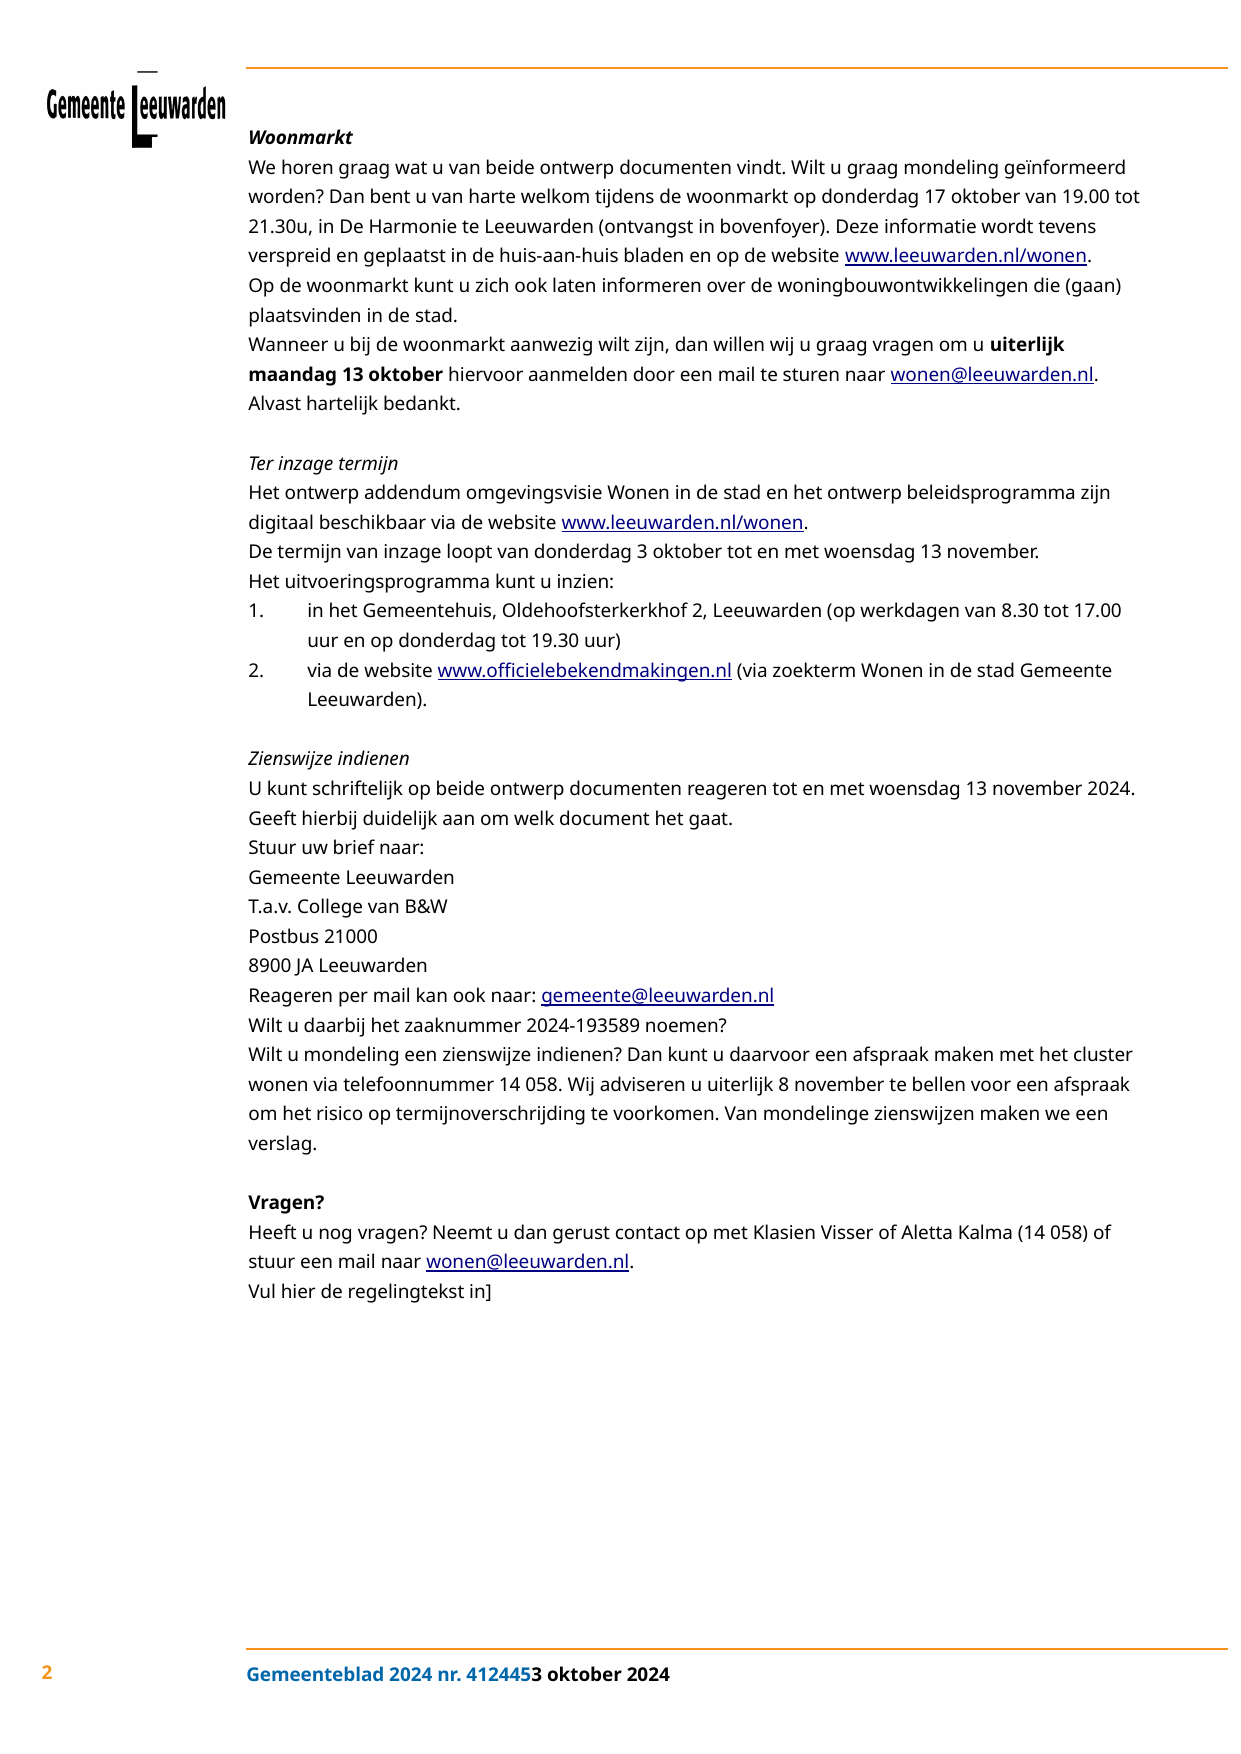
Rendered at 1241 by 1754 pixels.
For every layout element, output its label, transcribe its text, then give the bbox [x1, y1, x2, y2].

text Ter inzage termijn [248, 450, 1152, 476]
text Zienswijze indienen [248, 746, 1152, 771]
text Heeft u nog vragen? Neemt u dan gerust contact op met Klasien Visser of Aletta Kalma (14 058) of stuur een mail naar wonen@leeuwarden.nl. [248, 1219, 1152, 1274]
text Wanneer u bij de woonmarkt aanwezig wilt zijn, dan willen wij u graag vragen om u uiterlijk maandag 13 oktober hiervoor aanmelden door een mail te sturen naar wonen@leeuwarden.nl. [248, 331, 1152, 387]
text Stuur uw brief naar: [248, 834, 1152, 860]
text U kunt schriftelijk op beide ontwerp documenten reageren tot en met woensdag 13 november 2024. Geeft hierbij duidelijk aan om welk document het gaat. [248, 775, 1152, 831]
text Postbus 21000 [248, 923, 1152, 949]
list in het Gemeentehuis, Oldehoofsterkerkhof 2, Leeuwarden (op werkdagen van 8.30 tot 17.00 uur en op donderdag tot 19.30 uur) [248, 598, 1152, 653]
text Gemeente Leeuwarden [248, 864, 1152, 890]
text Op de woonmarkt kunt u zich ook laten informeren over de woningbouwontwikkelingen die (gaan) plaatsvinden in de stad. [248, 272, 1152, 328]
text Woonmarkt [248, 124, 1152, 150]
text T.a.v. College van B&W [248, 893, 1152, 919]
text De termijn van inzage loopt van donderdag 3 oktober tot en met woensdag 13 november. [248, 538, 1152, 564]
text Wilt u mondeling een zienswijze indienen? Dan kunt u daarvoor een afspraak maken met het cluster wonen via telefoonnummer 14 058. Wij adviseren u uiterlijk 8 november te bellen voor een afspraak om het risico op termijnoverschrijding te voorkomen. Van mondelinge zienswijzen maken we een verslag. [248, 1041, 1152, 1156]
text Wilt u daarbij het zaaknummer 2024-193589 noemen? [248, 1012, 1152, 1038]
text Alvast hartelijk bedankt. [248, 391, 1152, 416]
text Het uitvoeringsprogramma kunt u inzien: [248, 568, 1152, 594]
list via de website www.officielebekendmakingen.nl (via zoekterm Wonen in de stad Gemeente Leeuwarden). [248, 657, 1152, 712]
text We horen graag wat u van beide ontwerp documenten vindt. Wilt u graag mondeling geïnformeerd worden? Dan bent u van harte welkom tijdens de woonmarkt op donderdag 17 oktober van 19.00 tot 21.30u, in De Harmonie te Leeuwarden (ontvangst in bovenfoyer). Deze informatie wordt tevens verspreid en geplaatst in de huis-aan-huis bladen en op de website www.leeuwarden.nl/wonen. [248, 154, 1152, 268]
picture [41, 47, 231, 172]
text 8900 JA Leeuwarden [248, 953, 1152, 978]
text Vragen? [248, 1189, 1152, 1215]
text Vul hier de regelingtekst in] [248, 1278, 1152, 1304]
text Het ontwerp addendum omgevingsvisie Wonen in de stad en het ontwerp beleidsprogramma zijn digitaal beschikbaar via de website www.leeuwarden.nl/wonen. [248, 479, 1152, 535]
text Reageren per mail kan ook naar: gemeente@leeuwarden.nl [248, 982, 1152, 1008]
